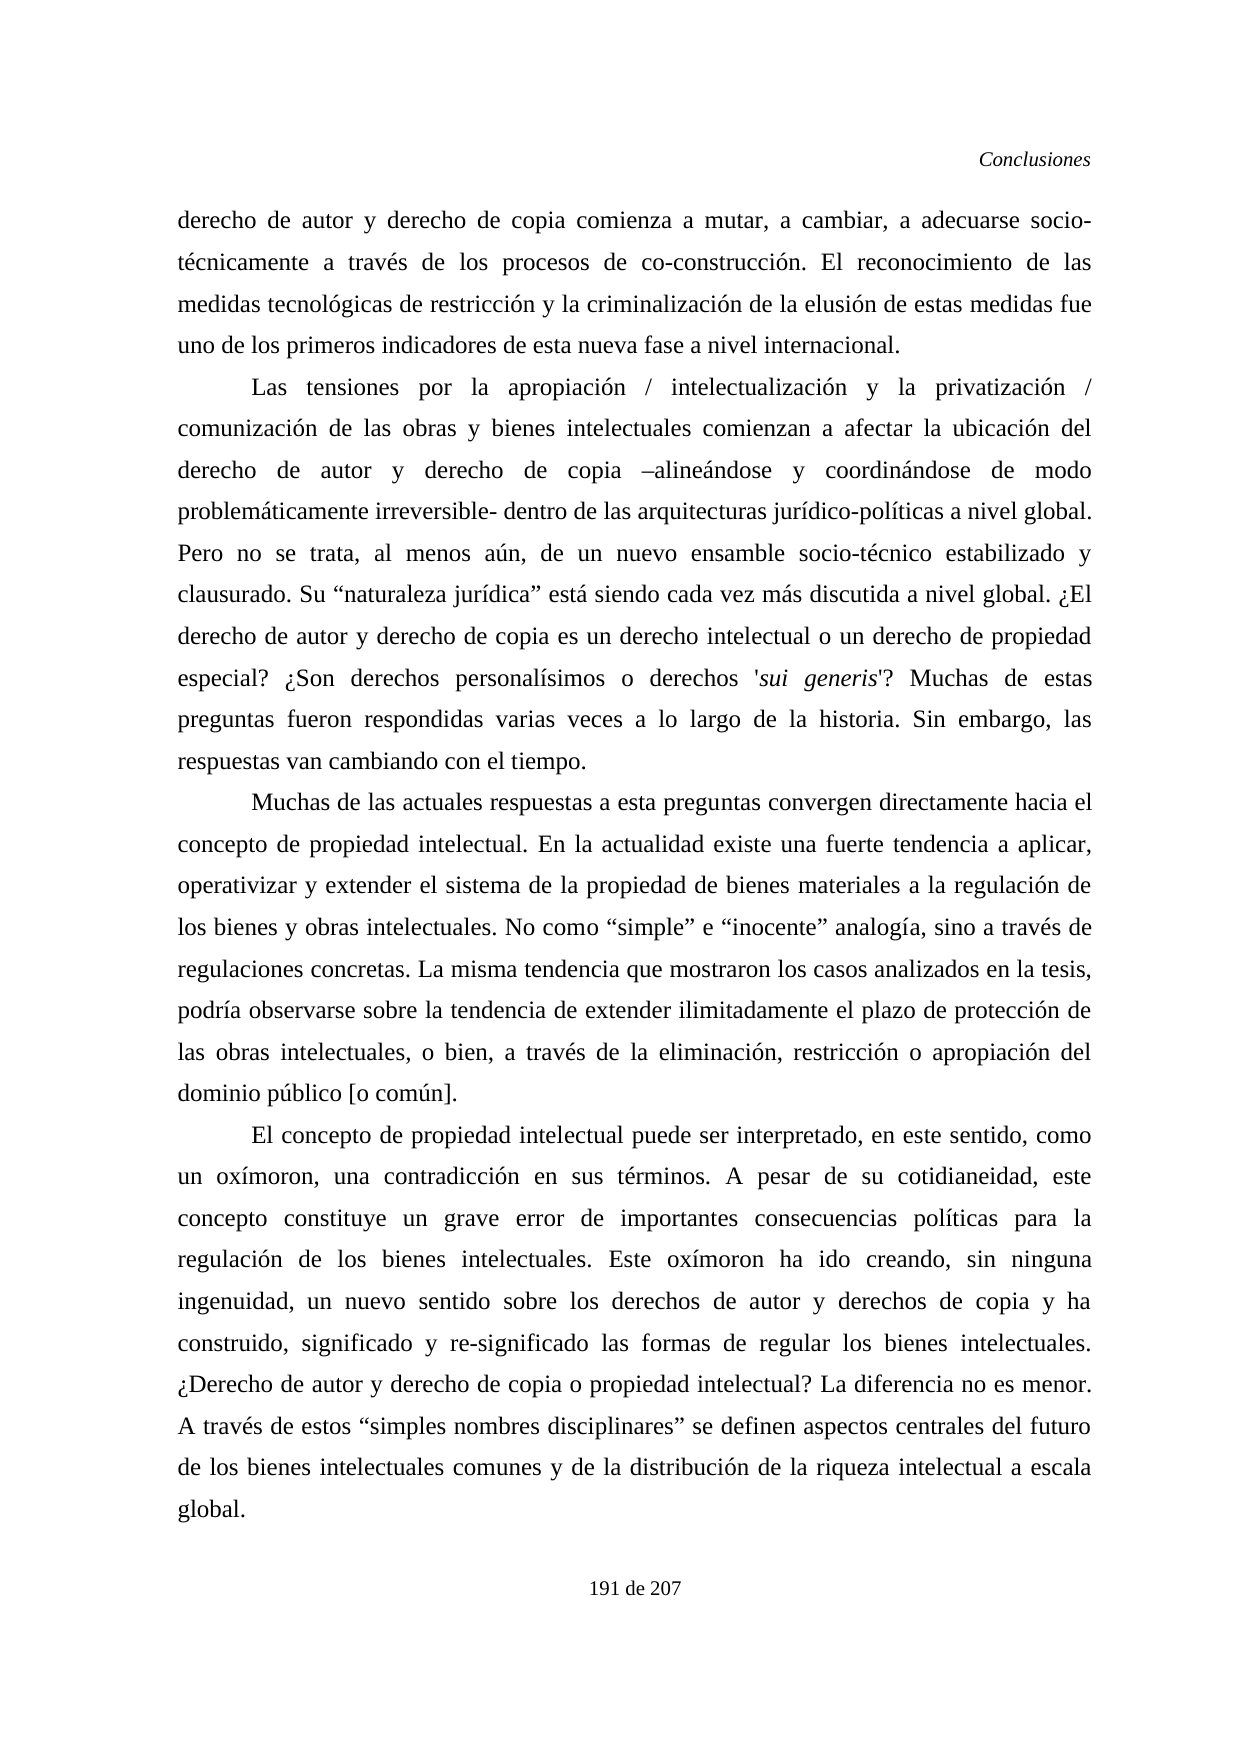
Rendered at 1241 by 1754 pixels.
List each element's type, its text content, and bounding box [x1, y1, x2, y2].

text Las tensiones por la apropiación / intelectualización y la privatización / comunización de las obras y bienes intelectuales comienzan a afectar la ubicación del derecho de autor y derecho de copia –alineándose y coordinándose de modo problemáticamente irreversible- dentro de las arquitecturas jurídico-políticas a nivel global. Pero no se trata, al menos aún, de un nuevo ensamble socio-técnico estabilizado y clausurado. Su “naturaleza jurídica” está siendo cada vez más discutida a nivel global. ¿El derecho de autor y derecho de copia es un derecho intelectual o un derecho de propiedad especial? ¿Son derechos personalísimos o derechos 'sui generis'? Muchas de estas preguntas fueron respondidas varias veces a lo largo de la historia. Sin embargo, las respuestas van cambiando con el tiempo. [177, 373, 1093, 774]
text El concepto de propiedad intelectual puede ser interpretado, en este sentido, como un oxímoron, una contradicción en sus términos. A pesar de su cotidianeidad, este concepto constituye un grave error de importantes consecuencias políticas para la regulación de los bienes intelectuales. Este oxímoron ha ido creando, sin ninguna ingenuidad, un nuevo sentido sobre los derechos de autor y derechos de copia y ha construido, significado y re-significado las formas de regular los bienes intelectuales. ¿Derecho de autor y derecho de copia o propiedad intelectual? La diferencia no es menor. A través de estos “simples nombres disciplinares” se definen aspectos centrales del futuro de los bienes intelectuales comunes y de la distribución de la riqueza intelectual a escala global. [177, 1121, 1093, 1523]
text derecho de autor y derecho de copia comienza a mutar, a cambiar, a adecuarse socio-técnicamente a través de los procesos de co-construcción. El reconocimiento de las medidas tecnológicas de restricción y la criminalización de la elusión de estas medidas fue uno de los primeros indicadores de esta nueva fase a nivel internacional. [177, 207, 1093, 359]
text Muchas de las actuales respuestas a esta preguntas convergen directamente hacia el concepto de propiedad intelectual. En la actualidad existe una fuerte tendencia a aplicar, operativizar y extender el sistema de la propiedad de bienes materiales a la regulación de los bienes y obras intelectuales. No como “simple” e “inocente” analogía, sino a través de regulaciones concretas. La misma tendencia que mostraron los casos analizados en la tesis, podría observarse sobre la tendencia de extender ilimitadamente el plazo de protección de las obras intelectuales, o bien, a través de la eliminación, restricción o apropiación del dominio público [o común]. [177, 788, 1093, 1107]
